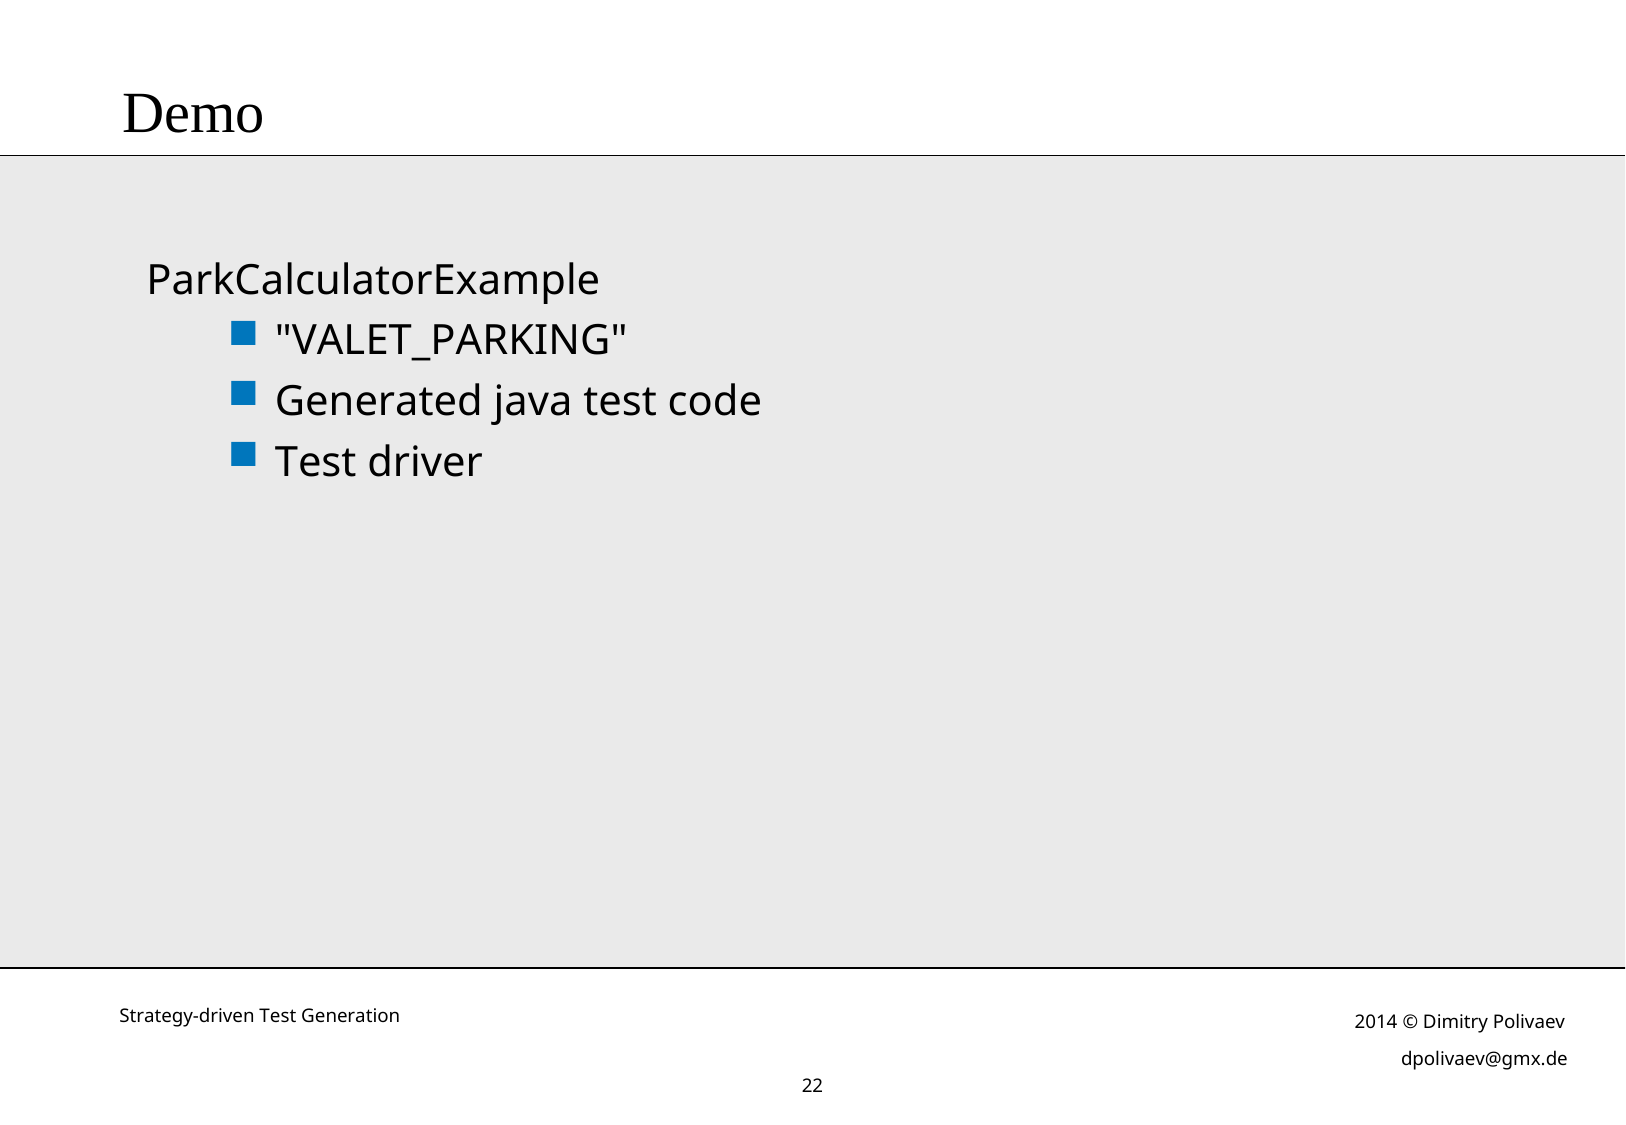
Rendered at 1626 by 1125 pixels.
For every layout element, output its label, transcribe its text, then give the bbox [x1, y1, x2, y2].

title Demo [122, 70, 1501, 145]
list ParkCalculatorExample "VALET_PARKING" Generated java test code Test driver [146, 252, 901, 541]
